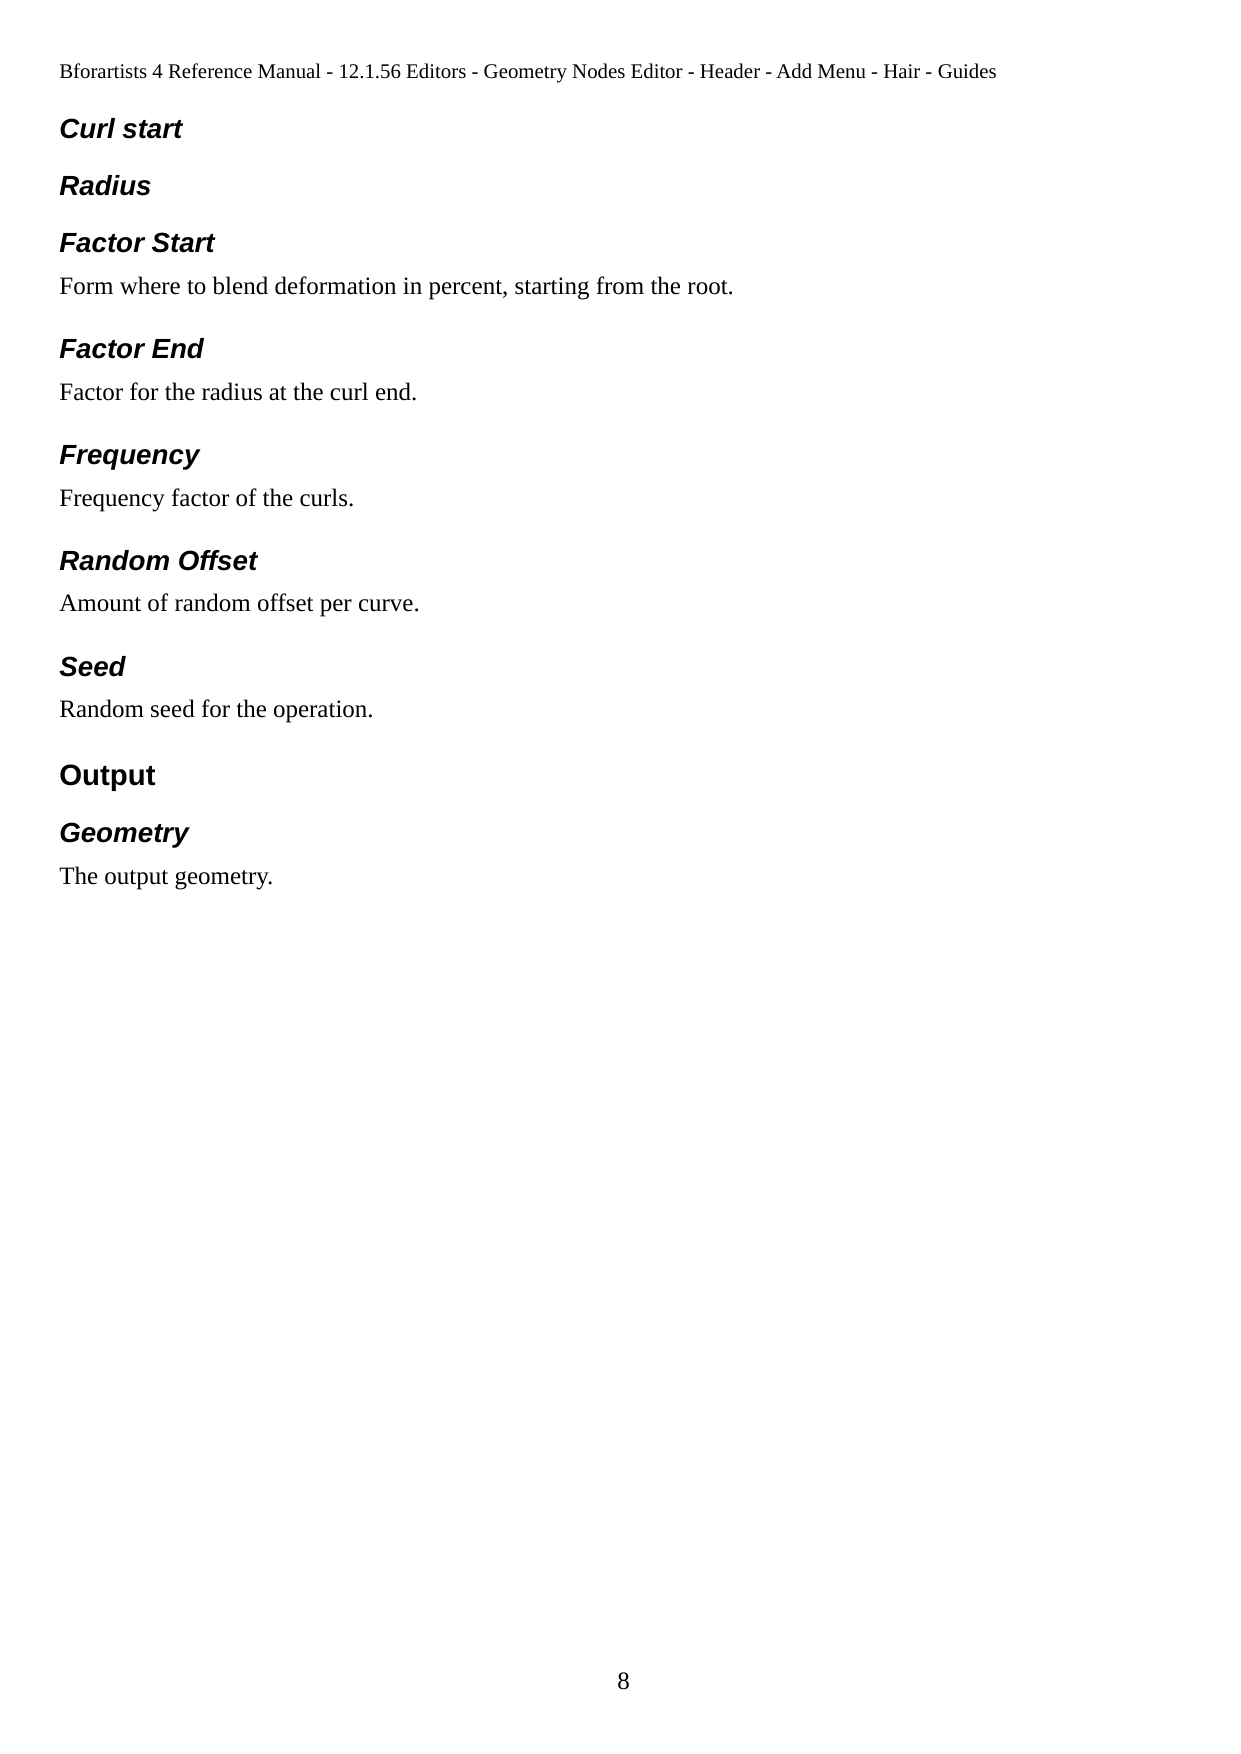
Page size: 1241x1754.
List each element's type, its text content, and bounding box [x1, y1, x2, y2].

text Amount of random offset per curve. [59, 588, 1181, 617]
subtitle Factor Start [59, 226, 1181, 258]
subtitle Geometry [59, 817, 1181, 849]
subtitle Frequency [59, 438, 1181, 470]
text Frequency factor of the curls. [59, 483, 1181, 511]
text Factor for the radius at the curl end. [59, 377, 1181, 405]
subtitle Output [59, 758, 1181, 792]
subtitle Curl start [59, 113, 1181, 144]
subtitle Seed [59, 650, 1181, 682]
text Random seed for the operation. [59, 694, 1181, 723]
subtitle Factor End [59, 332, 1181, 364]
text Form where to blend deformation in percent, starting from the root. [59, 271, 1181, 299]
text The output geometry. [59, 861, 1181, 890]
subtitle Radius [59, 169, 1181, 201]
subtitle Random Offset [59, 544, 1181, 576]
